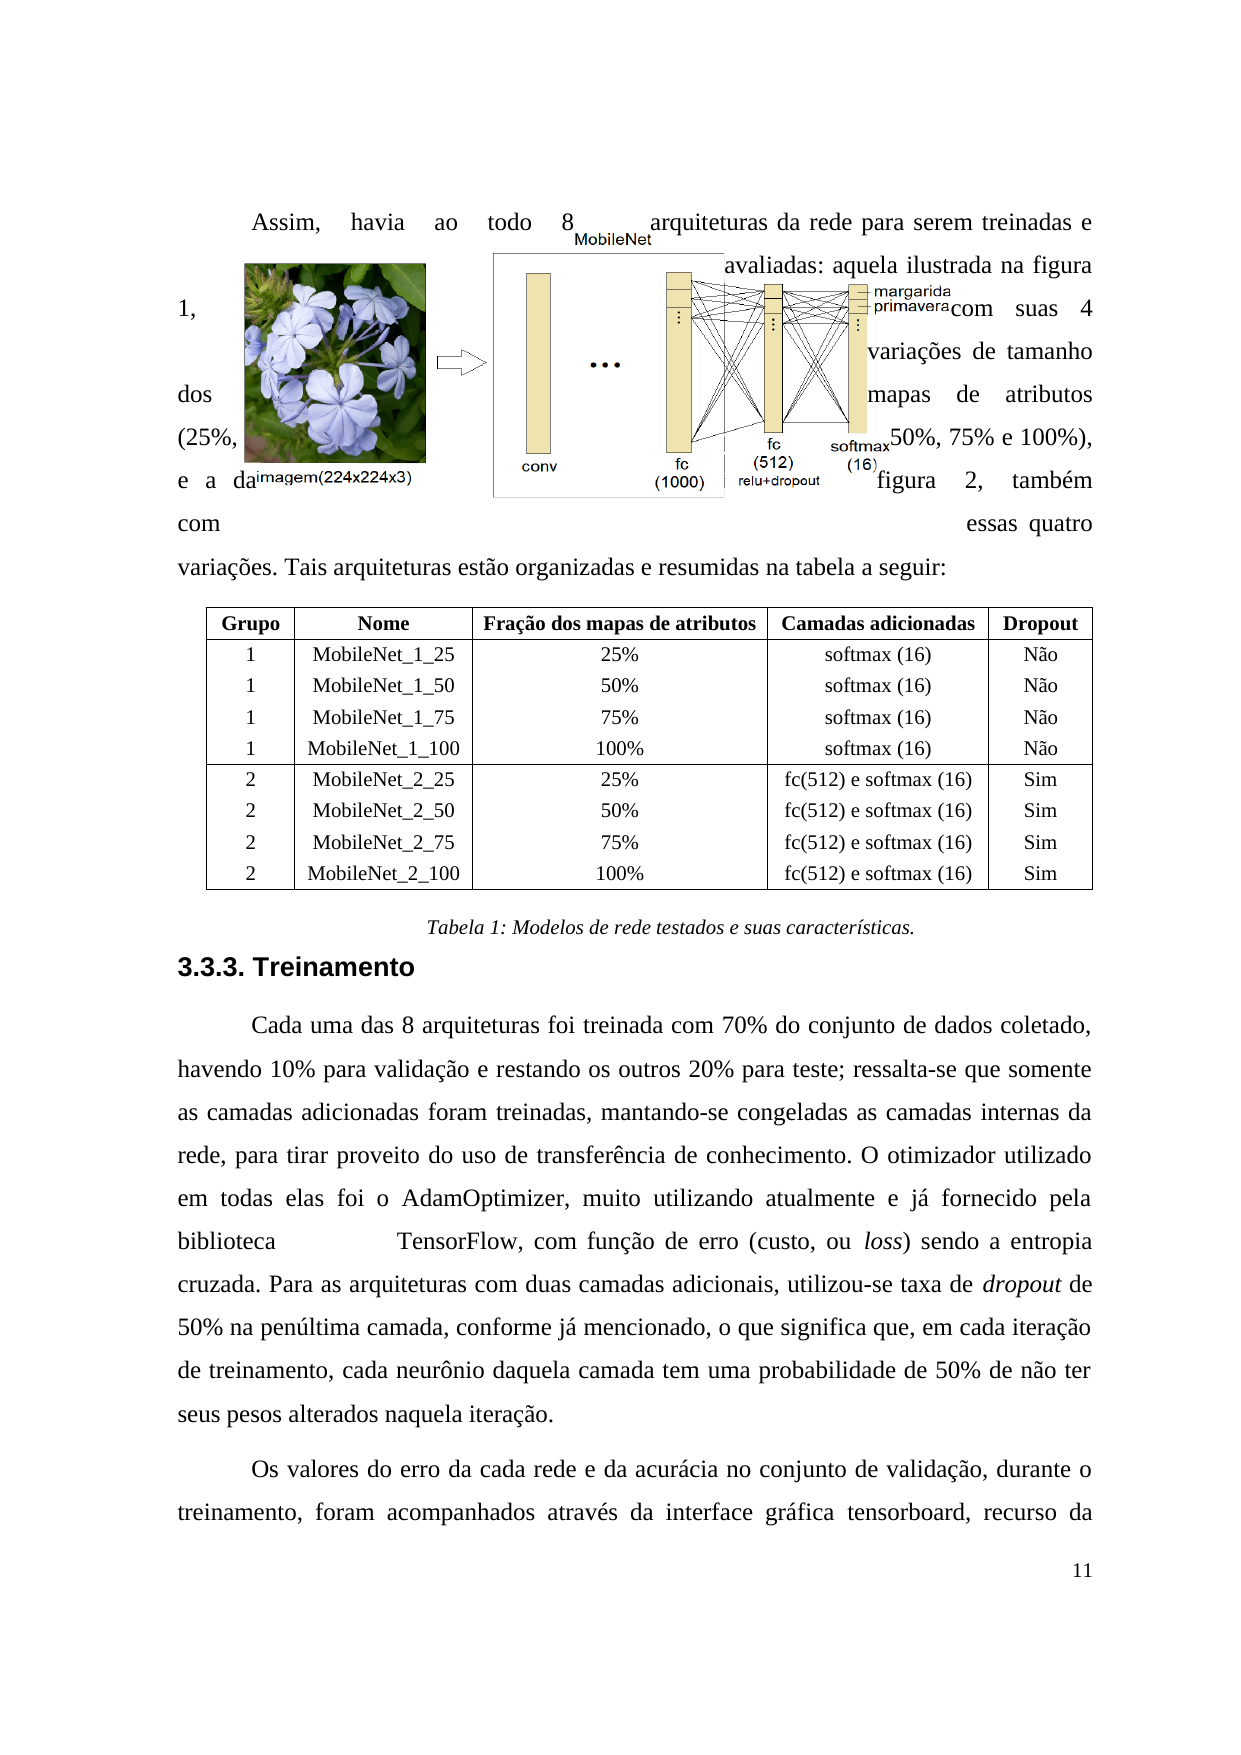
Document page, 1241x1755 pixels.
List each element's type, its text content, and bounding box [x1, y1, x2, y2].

table_cell 100% [473, 857, 767, 888]
table_header Grupo [207, 608, 294, 638]
table_cell MobileNet_2_50 [295, 795, 472, 826]
table_cell MobileNet_2_100 [295, 857, 472, 888]
table_cell MobileNet_2_75 [295, 826, 472, 857]
table_cell Sim [989, 765, 1092, 795]
table_cell Sim [989, 857, 1092, 888]
table_cell softmax (16) [768, 732, 988, 763]
text Assim, havia ao todo 8 arquiteturas da rede para serem treinadas e avaliadas: aquela ilustrada na figura 1, com suas 4 variações de tamanho dos mapas de atributos (25%, 50%, 75% e 100%), e a da figura 2, também com essas quatro variações. Tais arquiteturas estão organizadas e resumidas na tabela a seguir: [177, 207, 1093, 580]
table_header Camadas adicionadas [768, 608, 988, 638]
table_header Fração dos mapas de atributos [473, 608, 767, 638]
table_cell 1 [207, 670, 294, 701]
table_cell 2 [207, 857, 294, 888]
table_cell softmax (16) [768, 670, 988, 701]
table_cell Não [989, 701, 1092, 732]
table_cell MobileNet_1_25 [295, 640, 472, 670]
subtitle 3.3.3. Treinamento [177, 951, 1093, 982]
table_cell fc(512) e softmax (16) [768, 795, 988, 826]
table_cell Não [989, 640, 1092, 670]
table_cell 2 [207, 826, 294, 857]
table_cell 1 [207, 732, 294, 763]
table_cell softmax (16) [768, 701, 988, 732]
table_cell Sim [989, 795, 1092, 826]
table_cell MobileNet_1_50 [295, 670, 472, 701]
table_cell softmax (16) [768, 640, 988, 670]
table_cell 75% [473, 826, 767, 857]
table_cell MobileNet_1_75 [295, 701, 472, 732]
table_cell Sim [989, 826, 1092, 857]
table_cell fc(512) e softmax (16) [768, 857, 988, 888]
table_cell fc(512) e softmax (16) [768, 826, 988, 857]
table_cell 50% [473, 670, 767, 701]
table_cell 75% [473, 701, 767, 732]
table_cell 1 [207, 640, 294, 670]
table_cell MobileNet_2_25 [295, 765, 472, 795]
text Tabela 1: Modelos de rede testados e suas características. [177, 914, 1093, 939]
table_cell Não [989, 670, 1092, 701]
table_cell 1 [207, 701, 294, 732]
table_cell Não [989, 732, 1092, 763]
table_cell fc(512) e softmax (16) [768, 765, 988, 795]
table_header Dropout [989, 608, 1092, 638]
table_cell 2 [207, 765, 294, 795]
table_cell 25% [473, 765, 767, 795]
table_cell 25% [473, 640, 767, 670]
table_header Nome [295, 608, 472, 638]
text Cada uma das 8 arquiteturas foi treinada com 70% do conjunto de dados coletado, havendo 10% para validação e restando os outros 20% para teste; ressalta-se que somente as camadas adicionadas foram treinadas, mantando-se congeladas as camadas internas da rede, para tirar proveito do uso de transferência de conhecimento. O otimizador utilizado em todas elas foi o AdamOptimizer, muito utilizando atualmente e já fornecido pela biblioteca TensorFlow, com função de erro (custo, ou loss) sendo a entropia cruzada. Para as arquiteturas com duas camadas adicionais, utilizou-se taxa de dropout de 50% na penúltima camada, conforme já mencionado, o que significa que, em cada iteração de treinamento, cada neurônio daquela camada tem uma probabilidade de 50% de não ter seus pesos alterados naquela iteração. [177, 1011, 1093, 1427]
text Os valores do erro da cada rede e da acurácia no conjunto de validação, durante o treinamento, foram acompanhados através da interface gráfica tensorboard, recurso da [177, 1454, 1093, 1526]
table_cell 100% [473, 732, 767, 763]
table_cell 2 [207, 795, 294, 826]
table_cell MobileNet_1_100 [295, 732, 472, 763]
table_cell 50% [473, 795, 767, 826]
